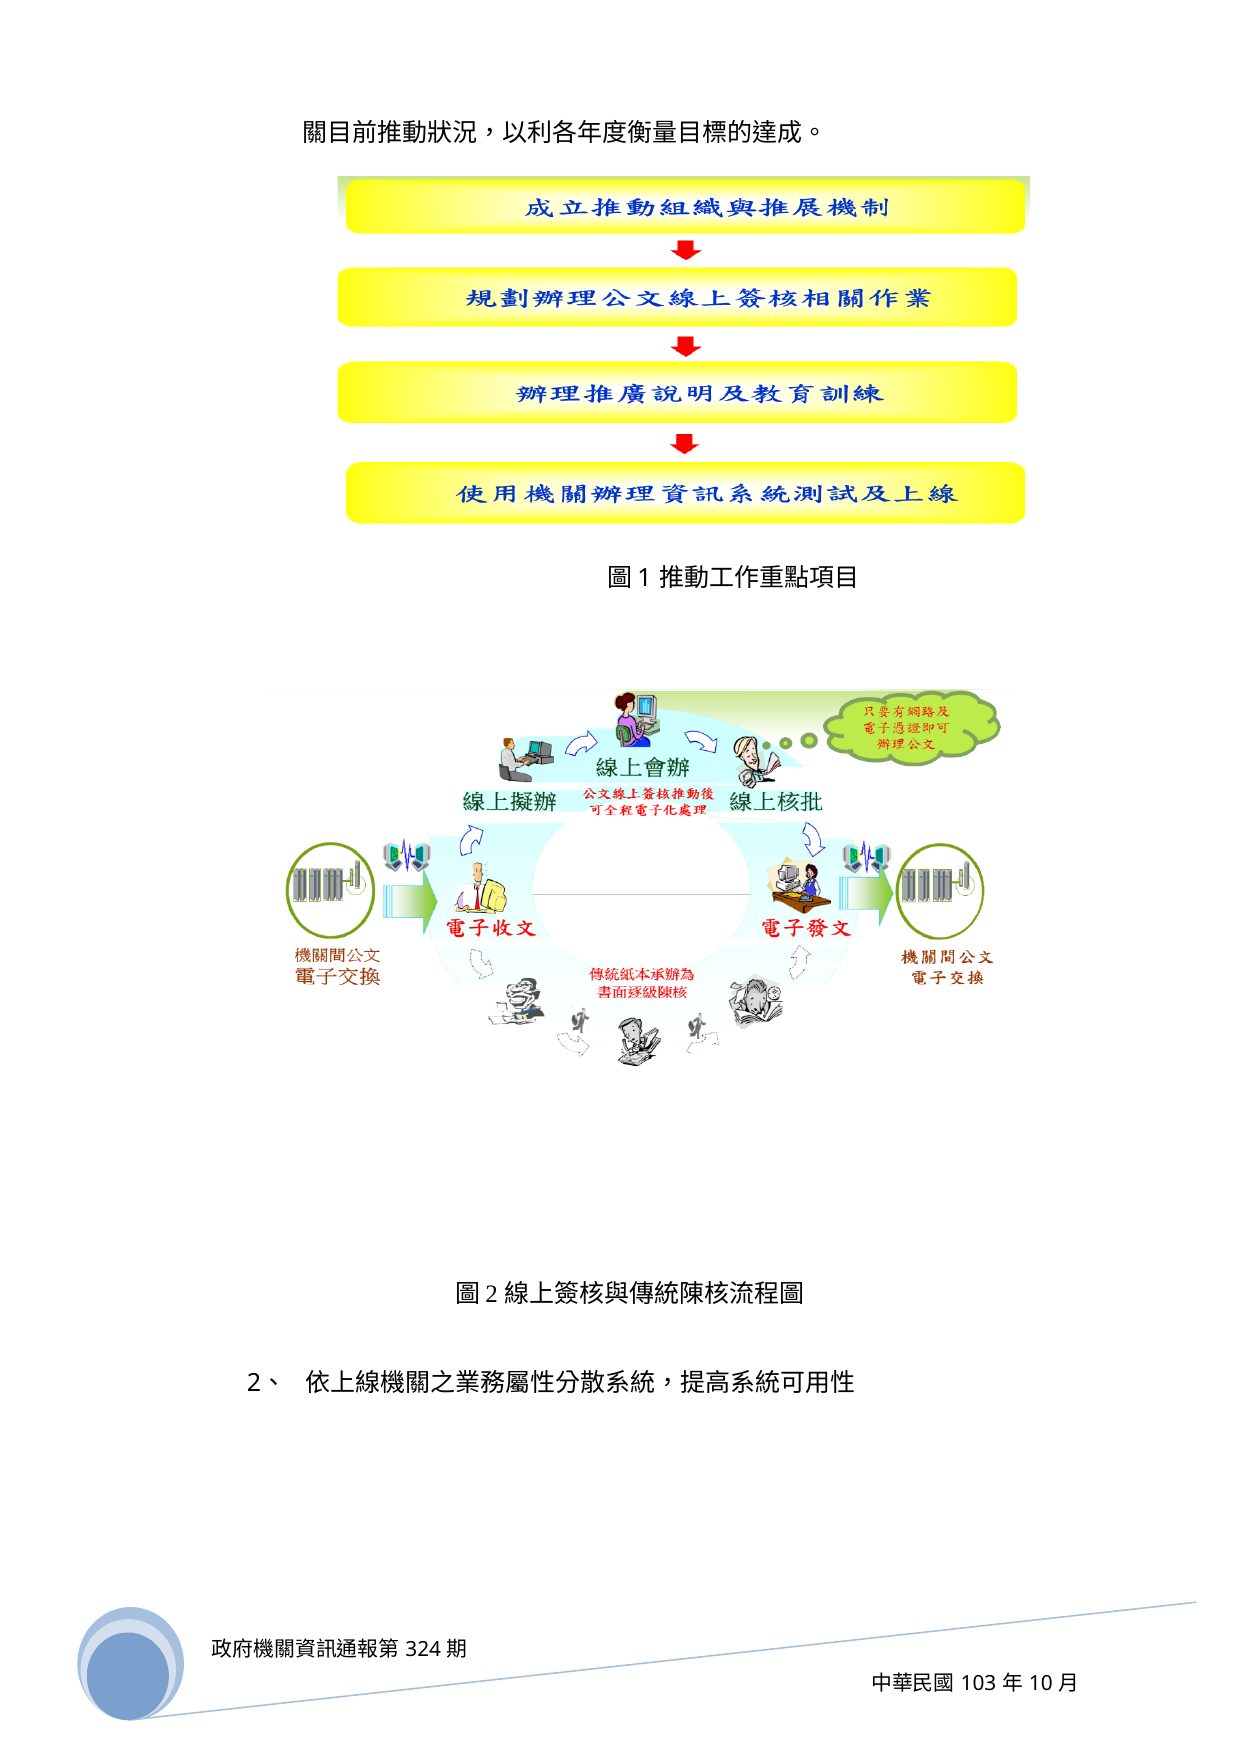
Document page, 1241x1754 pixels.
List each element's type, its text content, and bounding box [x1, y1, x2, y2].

text 圖2 線上簽核與傳統陳核流程圖 [187, 1250, 1071, 1313]
list 關目前推動狀況，以利各年度衡量目標的達成。 [255, 89, 1071, 151]
list 依上線機關之業務屬性分散系統，提高系統可用性 [247, 1339, 1071, 1402]
text 圖1 推動工作重點項目 [394, 159, 1071, 596]
